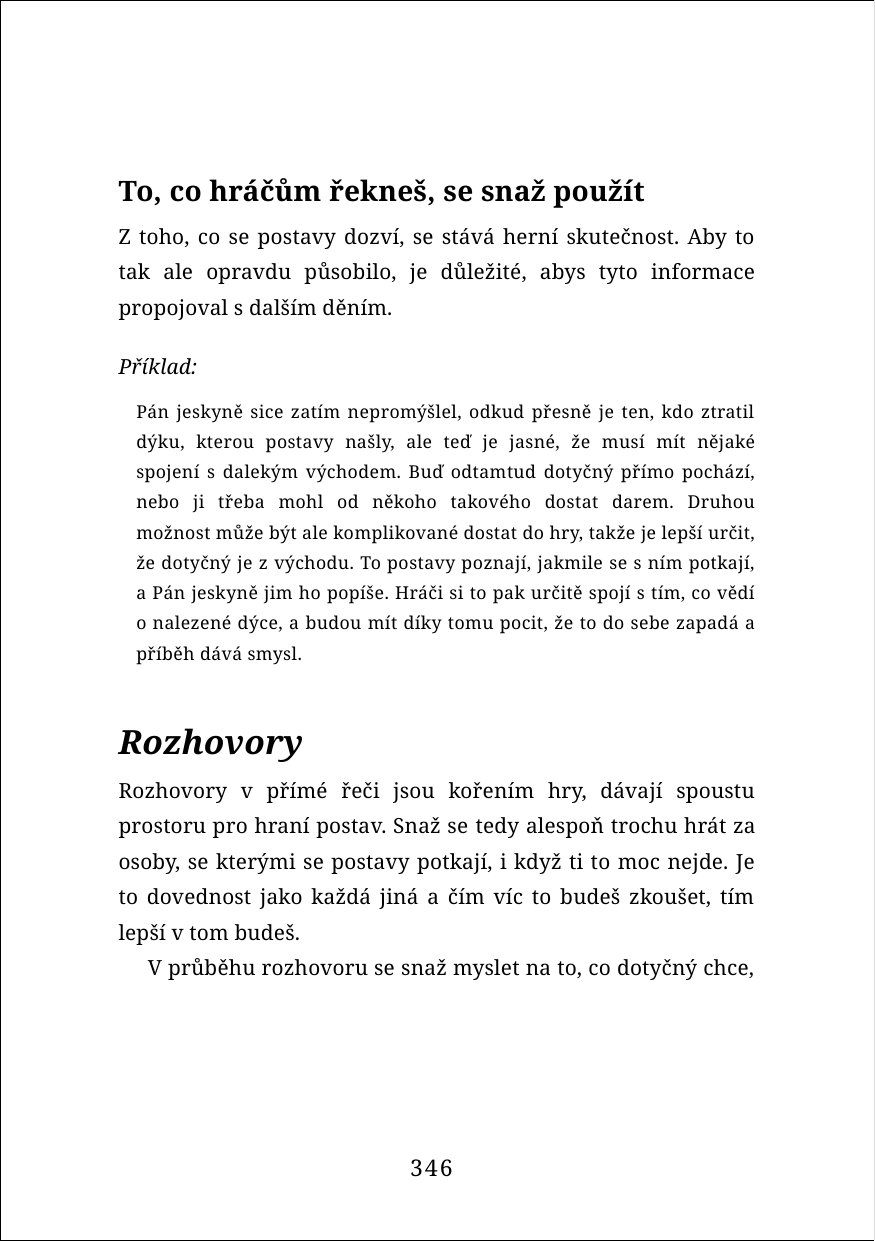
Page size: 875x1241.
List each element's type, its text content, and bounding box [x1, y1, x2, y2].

text Příklad: [118, 352, 756, 381]
subtitle Rozhovory [118, 718, 756, 764]
subtitle To, co hráčům řekneš, se snaž použít [118, 172, 756, 210]
text Z toho, co se postavy dozví, se stává herní skutečnost. Aby to tak ale opravdu působilo, je důležité, abys tyto informace propojoval s dalším děním. [118, 222, 756, 321]
text Pán jeskyně sice zatím nepromýšlel, odkud přesně je ten, kdo ztratil dýku, kterou postavy našly, ale teď je jasné, že musí mít nějaké spojení s dalekým východem. Buď odtamtud dotyčný přímo pochází, nebo ji třeba mohl od někoho takového dostat darem. Druhou možnost může být ale komplikované dostat do hry, takže je lepší určit, že dotyčný je z východu. To postavy poznají, jakmile se s ním potkají, a Pán jeskyně jim ho popíše. Hráči si to pak určitě spojí s tím, co vědí o nalezené dýce, a budou mít díky tomu pocit, že to do sebe zapadá a příběh dává smysl. [136, 399, 756, 665]
text Rozhovory v přímé řeči jsou kořením hry, dávají spoustu prostoru pro hraní postav. Snaž se tedy alespoň trochu hrát za osoby, se kterými se postavy potkají, i když ti to moc nejde. Je to dovednost jako každá jiná a čím víc to budeš zkoušet, tím lepší v tom budeš. V průběhu rozhovoru se snaž myslet na to, co dotyčný chce, [118, 776, 756, 982]
